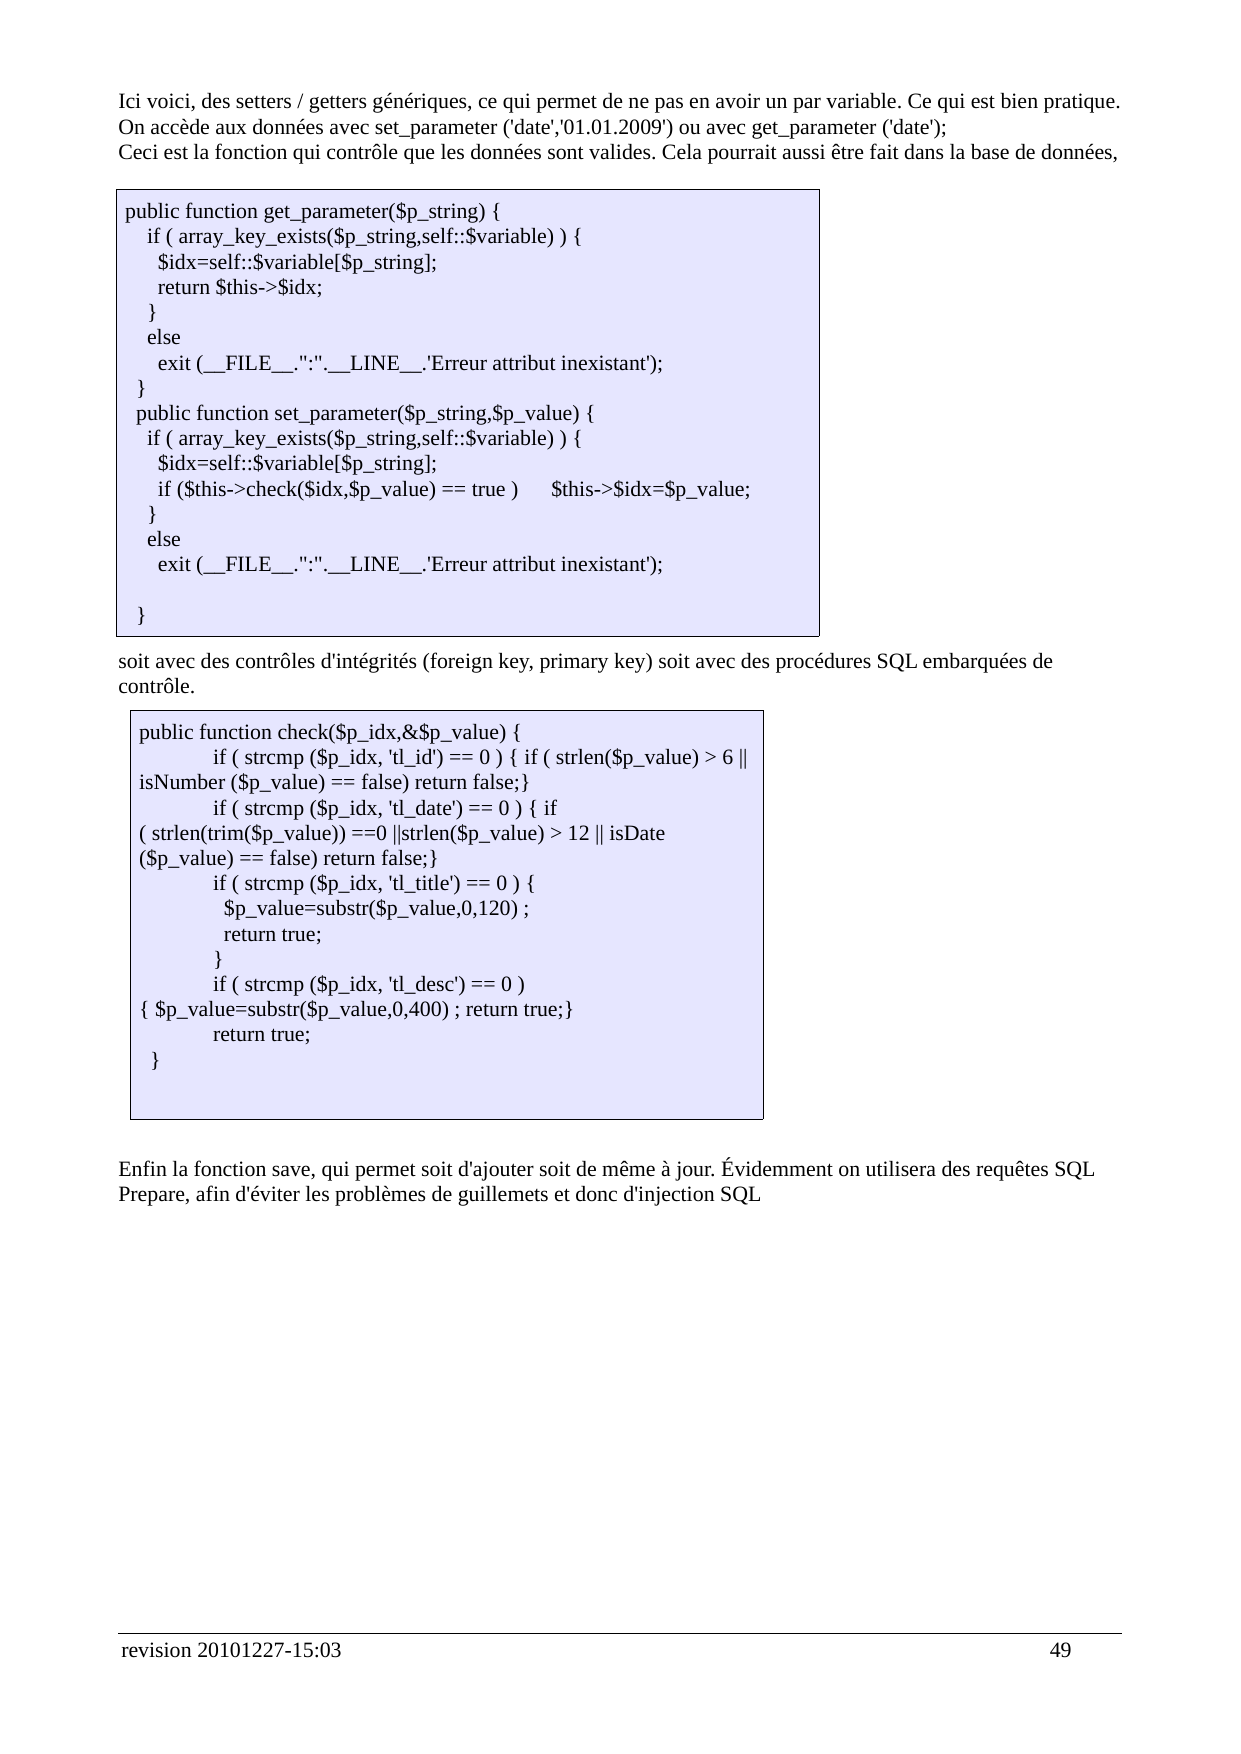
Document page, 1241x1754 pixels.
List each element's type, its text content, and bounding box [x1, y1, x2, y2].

text public function set_parameter($p_string,$p_value) { if ( array_key_exists($p_string,self::$variable) ) { $idx=self::$variable[$p_string]; if ($this->check($idx,$p_value) == true ) $this->$idx=$p_value; } else exit (__FILE__.":".__LINE__.'Erreur attribut inexistant'); } [125, 400, 810, 627]
text Ceci est la fonction qui contrôle que les données sont valides. Cela pourrait aussi être fait dans la base de données, soit avec des contrôles d'intégrités (foreign key, primary key) soit avec des procédures SQL embarquées de contrôle. [118, 139, 1122, 698]
text Ici voici, des setters / getters génériques, ce qui permet de ne pas en avoir un par variable. Ce qui est bien pratique. On accède aux données avec set_parameter ('date','01.01.2009') ou avec get_parameter ('date'); [118, 88, 1122, 139]
text public function get_parameter($p_string) { if ( array_key_exists($p_string,self::$variable) ) { $idx=self::$variable[$p_string]; return $this->$idx; } else exit (__FILE__.":".__LINE__.'Erreur attribut inexistant'); } [125, 198, 810, 400]
text Enfin la fonction save, qui permet soit d'ajouter soit de même à jour. Évidemment on utilisera des requêtes SQL Prepare, afin d'éviter les problèmes de guillemets et donc d'injection SQL [118, 1156, 1122, 1207]
text public function check($p_idx,&$p_value) { if ( strcmp ($p_idx, 'tl_id') == 0 ) { if ( strlen($p_value) > 6 || isNumber ($p_value) == false) return false;} if ( strcmp ($p_idx, 'tl_date') == 0 ) { if ( strlen(trim($p_value)) ==0 ||strlen($p_value) > 12 || isDate ($p_value) == false) return false;} if ( strcmp ($p_idx, 'tl_title') == 0 ) { $p_value=substr($p_value,0,120) ; return true; } if ( strcmp ($p_idx, 'tl_desc') == 0 ) { $p_value=substr($p_value,0,400) ; return true;} return true; } [139, 719, 754, 1072]
